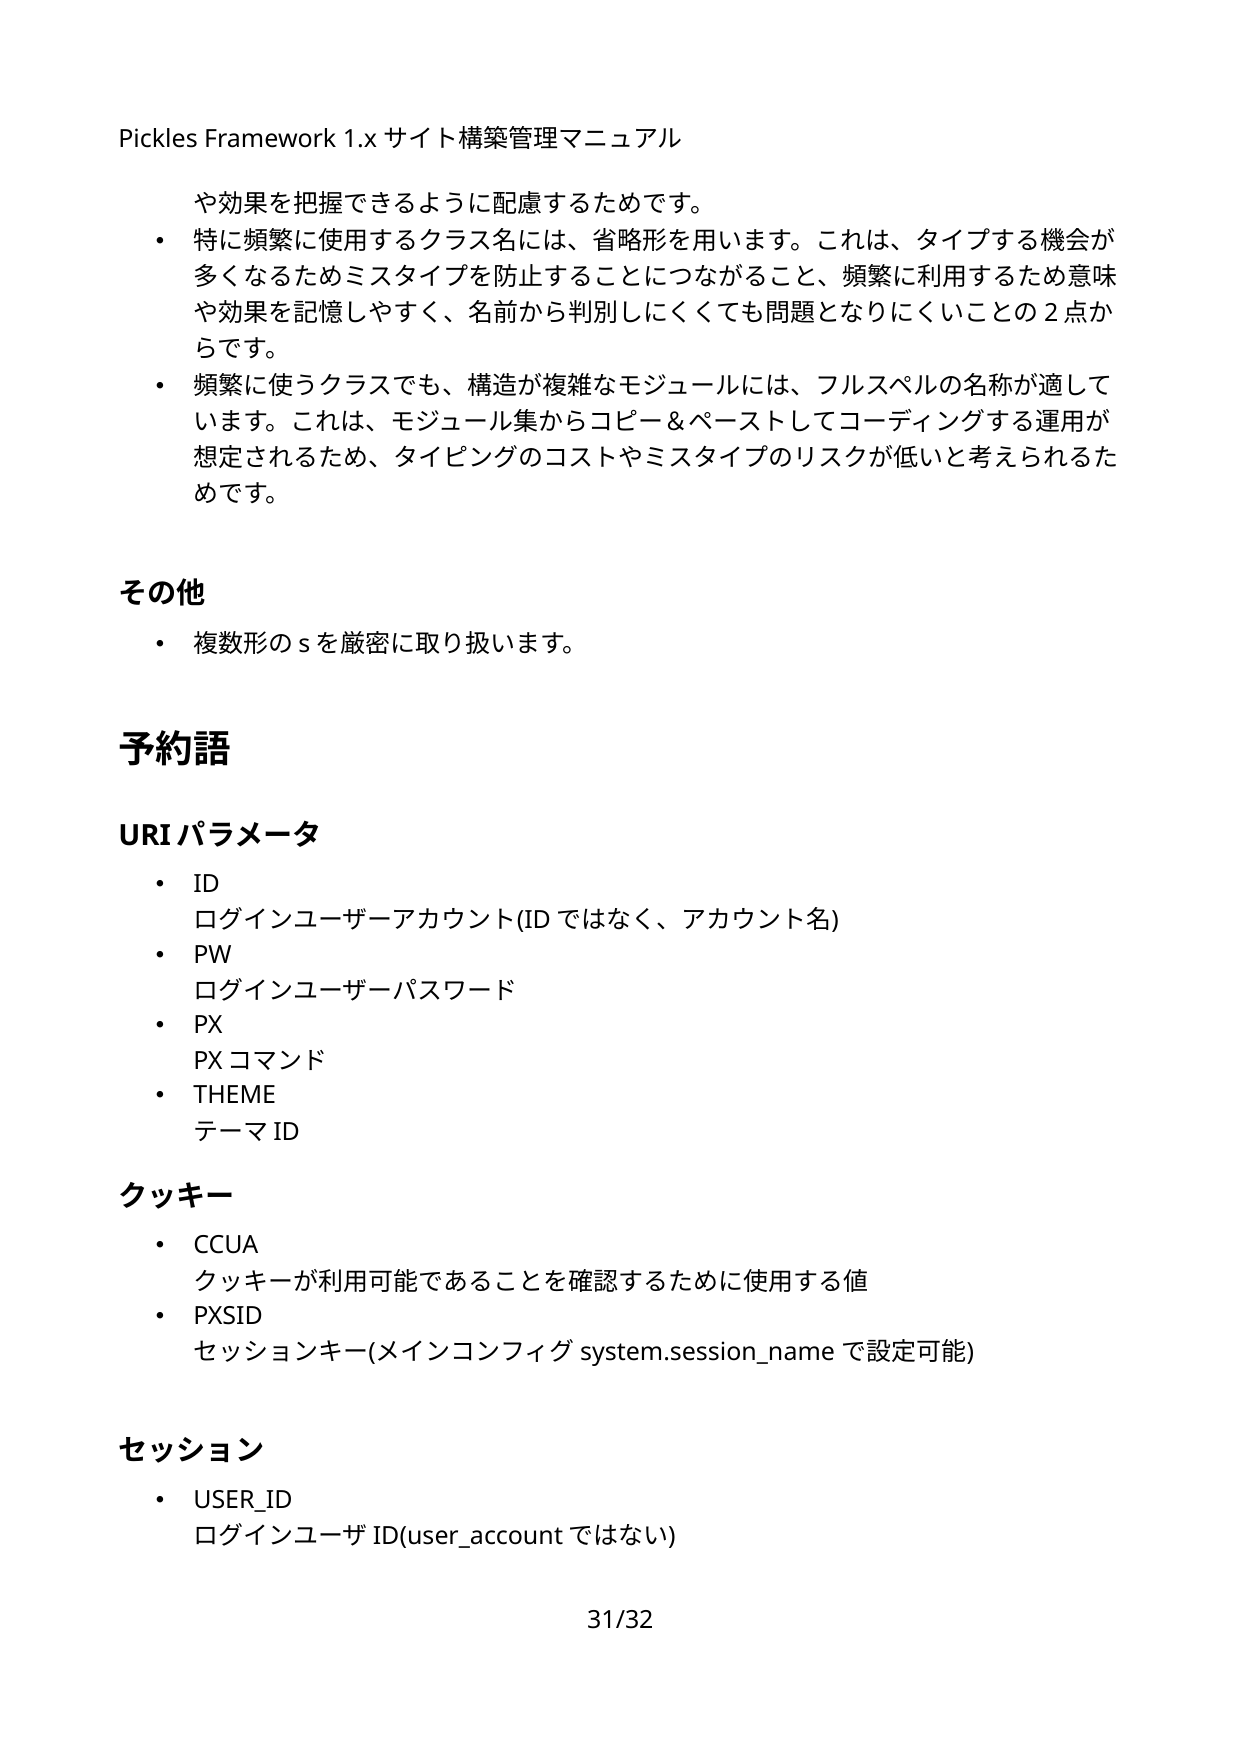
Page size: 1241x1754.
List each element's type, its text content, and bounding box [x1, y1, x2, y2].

subtitle クッキー [118, 1172, 1122, 1214]
list PXSID セッションキー(メインコンフィグ system.session_name で設定可能) [156, 1297, 1122, 1368]
subtitle その他 [118, 569, 1122, 611]
list CCUA クッキーが利用可能であることを確認するために使用する値 [156, 1227, 1122, 1297]
list 複数形のsを厳密に取り扱います。 [156, 624, 1122, 660]
list 特に頻繁に使用するクラス名には、省略形を用います。これは、タイプする機会が多くなるためミスタイプを防止することにつながること、頻繁に利用するため意味や効果を記憶しやすく、名前から判別しにくくても問題となりにくいことの2点からです。 [156, 220, 1122, 365]
subtitle URIパラメータ [118, 811, 1122, 853]
list や効果を把握できるように配慮するためです。 [156, 184, 1122, 220]
list 頻繁に使うクラスでも、構造が複雑なモジュールには、フルスペルの名称が適しています。これは、モジュール集からコピー＆ペーストしてコーディングする運用が想定されるため、タイピングのコストやミスタイプのリスクが低いと考えられるためです。 [156, 365, 1122, 510]
list USER_ID ログインユーザID(user_accountではない) [156, 1481, 1122, 1552]
list PW ログインユーザーパスワード [156, 936, 1122, 1007]
list PX PXコマンド [156, 1007, 1122, 1077]
subtitle 予約語 [118, 719, 1122, 773]
subtitle セッション [118, 1427, 1122, 1469]
list THEME テーマID [156, 1077, 1122, 1147]
list ID ログインユーザーアカウント(IDではなく、アカウント名) [156, 866, 1122, 936]
